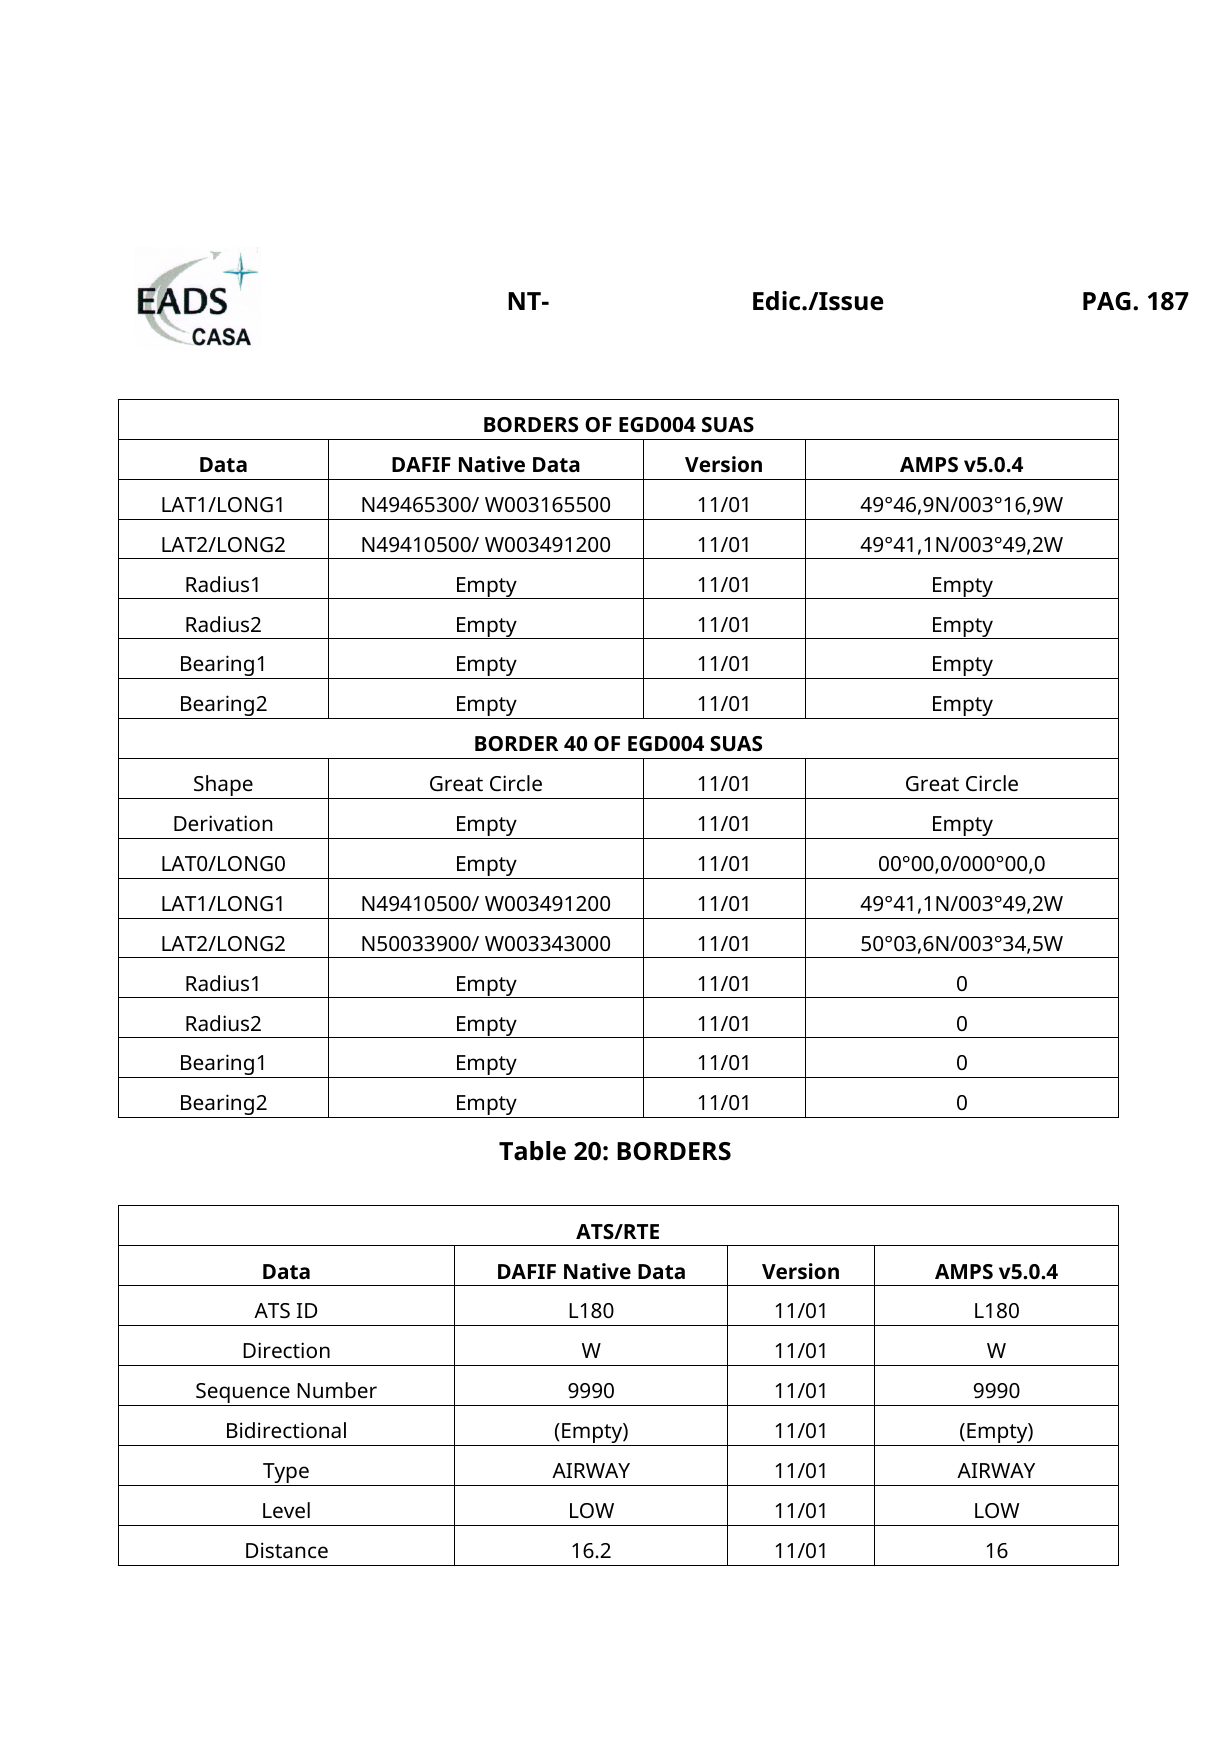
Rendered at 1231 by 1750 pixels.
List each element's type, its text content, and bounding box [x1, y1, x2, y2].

table_cell Empty [329, 799, 643, 838]
table_cell 11/01 [644, 480, 805, 518]
table_cell 50°03,6N/003°34,5W [806, 919, 1118, 957]
table_cell 11/01 [644, 919, 805, 957]
table_cell LAT2/LONG2 [119, 520, 328, 558]
table_cell AMPS v5.0.4 [806, 440, 1118, 478]
table_cell Bearing1 [119, 639, 328, 678]
table_cell Empty [329, 839, 643, 877]
table_cell Derivation [119, 799, 328, 838]
table_cell LAT1/LONG1 [119, 879, 328, 917]
table_cell 11/01 [644, 998, 805, 1037]
table_cell 11/01 [728, 1486, 874, 1524]
table_cell 0 [806, 958, 1118, 997]
table_cell 11/01 [644, 759, 805, 798]
table_cell N49410500/ W003491200 [329, 879, 643, 917]
table_cell Sequence Number [119, 1366, 454, 1405]
table_cell LOW [875, 1486, 1118, 1524]
table_cell Distance [119, 1526, 454, 1564]
table_cell AMPS v5.0.4 [875, 1246, 1118, 1285]
table_cell Empty [806, 599, 1118, 638]
table_cell 11/01 [728, 1406, 874, 1445]
table_cell Great Circle [329, 759, 643, 798]
table_cell Version [644, 440, 805, 478]
table_cell LAT1/LONG1 [119, 480, 328, 518]
table_cell LAT0/LONG0 [119, 839, 328, 877]
table_cell 11/01 [644, 958, 805, 997]
table_cell Empty [329, 1078, 643, 1117]
table_cell N49410500/ W003491200 [329, 520, 643, 558]
table_cell L180 [455, 1286, 727, 1325]
table_cell 11/01 [728, 1366, 874, 1405]
table_cell (Empty) [455, 1406, 727, 1445]
table_cell 49°41,1N/003°49,2W [806, 520, 1118, 558]
table_cell Empty [806, 639, 1118, 678]
table_cell 11/01 [644, 1078, 805, 1117]
table_cell 49°46,9N/003°16,9W [806, 480, 1118, 518]
table_cell Version [728, 1246, 874, 1285]
table_cell AIRWAY [455, 1446, 727, 1485]
table_cell Bearing2 [119, 679, 328, 718]
table_cell DAFIF Native Data [329, 440, 643, 478]
table_cell W [875, 1326, 1118, 1365]
table_cell 11/01 [728, 1326, 874, 1365]
table_cell 49°41,1N/003°49,2W [806, 879, 1118, 917]
table_cell Empty [806, 799, 1118, 838]
table_cell Bearing1 [119, 1038, 328, 1077]
table_cell 11/01 [644, 679, 805, 718]
table_cell 11/01 [644, 599, 805, 638]
picture [134, 247, 261, 350]
table_cell Direction [119, 1326, 454, 1365]
table_cell 11/01 [644, 799, 805, 838]
table_cell Radius2 [119, 599, 328, 638]
text Table 20: BORDERS [118, 1130, 1112, 1168]
table_cell Empty [329, 599, 643, 638]
table_cell Empty [329, 1038, 643, 1077]
table_cell 11/01 [728, 1446, 874, 1485]
table_cell Empty [329, 679, 643, 718]
table_cell ATS ID [119, 1286, 454, 1325]
table_header ATS/RTE [119, 1206, 1118, 1245]
table_cell Data [119, 440, 328, 478]
table_cell 11/01 [644, 839, 805, 877]
table_cell Empty [329, 559, 643, 598]
table_cell 16.2 [455, 1526, 727, 1564]
table_cell 11/01 [644, 559, 805, 598]
table_cell Empty [806, 679, 1118, 718]
table_header BORDERS OF EGD004 SUAS [119, 400, 1118, 439]
table_cell L180 [875, 1286, 1118, 1325]
table_cell LOW [455, 1486, 727, 1524]
table_cell 11/01 [644, 879, 805, 917]
table_cell 11/01 [644, 1038, 805, 1077]
table_cell 11/01 [728, 1526, 874, 1564]
table_cell Shape [119, 759, 328, 798]
table_cell Radius2 [119, 998, 328, 1037]
table_cell Empty [329, 958, 643, 997]
table_cell Type [119, 1446, 454, 1485]
table_cell (Empty) [875, 1406, 1118, 1445]
table_cell LAT2/LONG2 [119, 919, 328, 957]
table_cell Bidirectional [119, 1406, 454, 1445]
table_cell Great Circle [806, 759, 1118, 798]
table_cell AIRWAY [875, 1446, 1118, 1485]
table_cell Empty [806, 559, 1118, 598]
table_cell 0 [806, 998, 1118, 1037]
table_cell Radius1 [119, 559, 328, 598]
table_cell 0 [806, 1038, 1118, 1077]
table_cell Level [119, 1486, 454, 1524]
table_cell Radius1 [119, 958, 328, 997]
table_cell 00°00,0/000°00,0 [806, 839, 1118, 877]
table_cell DAFIF Native Data [455, 1246, 727, 1285]
table_cell 9990 [455, 1366, 727, 1405]
table_cell 11/01 [644, 520, 805, 558]
table_cell 9990 [875, 1366, 1118, 1405]
table_cell 11/01 [644, 639, 805, 678]
table_cell Bearing2 [119, 1078, 328, 1117]
table_cell 16 [875, 1526, 1118, 1564]
table_cell Empty [329, 639, 643, 678]
table_cell Data [119, 1246, 454, 1285]
table_cell N50033900/ W003343000 [329, 919, 643, 957]
table_cell N49465300/ W003165500 [329, 480, 643, 518]
table_cell Empty [329, 998, 643, 1037]
table_cell W [455, 1326, 727, 1365]
table_cell 0 [806, 1078, 1118, 1117]
table_cell BORDER 40 OF EGD004 SUAS [119, 719, 1118, 758]
table_cell 11/01 [728, 1286, 874, 1325]
